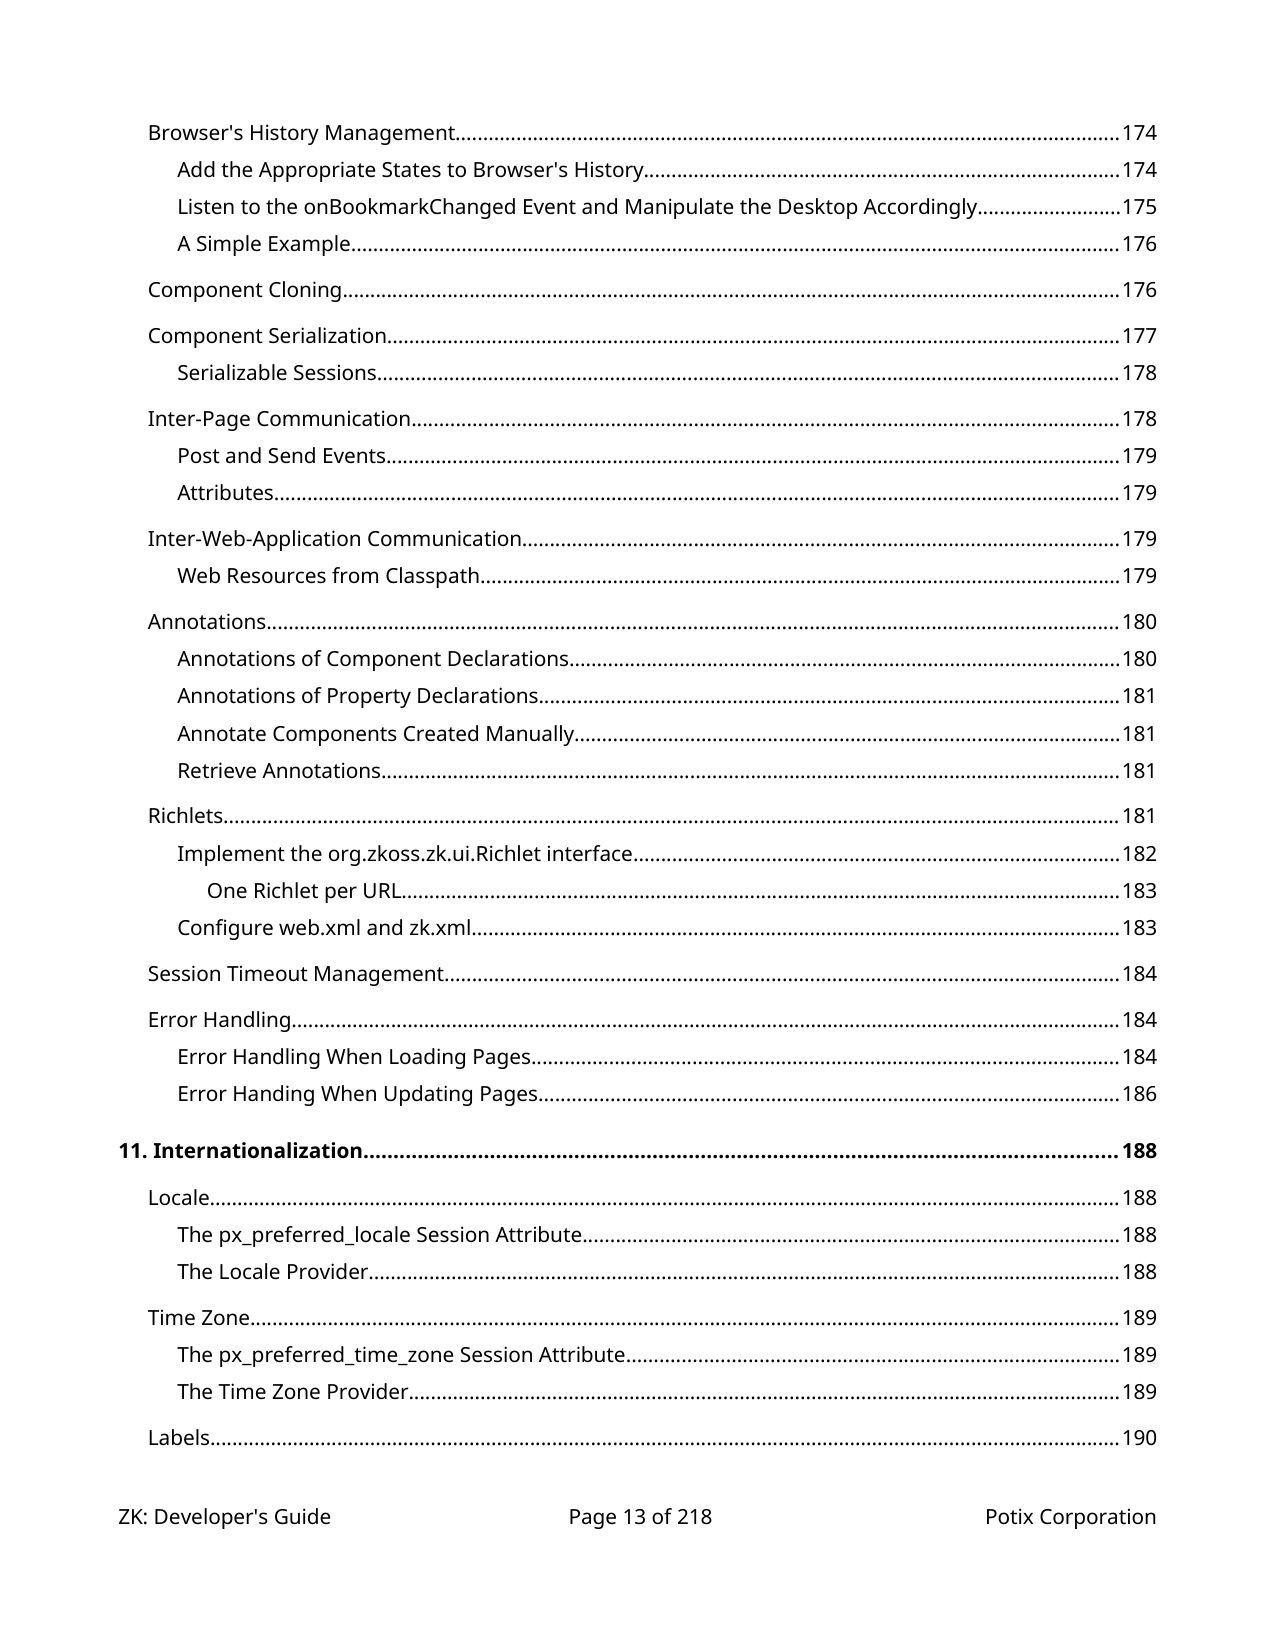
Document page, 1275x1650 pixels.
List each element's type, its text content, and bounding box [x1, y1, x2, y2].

text Post and Send Events 179 [177, 441, 1157, 469]
text Inter-Page Communication 178 [148, 404, 1157, 432]
text Richlets 181 [148, 802, 1157, 830]
text The px_preferred_locale Session Attribute 188 [177, 1220, 1157, 1248]
text Listen to the onBookmarkChanged Event and Manipulate the Desktop Accordingly 175 [177, 192, 1157, 221]
text Error Handling 184 [148, 1005, 1157, 1033]
text Annotations of Component Declarations 180 [177, 644, 1157, 673]
text Locale 188 [148, 1183, 1157, 1211]
text Annotations 180 [148, 607, 1157, 636]
text Error Handling When Loading Pages 184 [177, 1042, 1157, 1070]
text Retrieve Annotations 181 [177, 756, 1157, 784]
text Add the Appropriate States to Browser's History 174 [177, 155, 1157, 183]
text Annotations of Property Declarations 181 [177, 682, 1157, 710]
text Annotate Components Created Manually 181 [177, 719, 1157, 747]
text Error Handing When Updating Pages 186 [177, 1079, 1157, 1107]
text 11. Internationalization 188 [118, 1137, 1157, 1165]
text Time Zone 189 [148, 1303, 1157, 1331]
text Component Cloning 176 [148, 275, 1157, 303]
text A Simple Example 176 [177, 229, 1157, 258]
text One Richlet per URL 183 [207, 876, 1157, 904]
text Implement the org.zkoss.zk.ui.Richlet interface 182 [177, 839, 1157, 867]
text Web Resources from Classpath 179 [177, 561, 1157, 590]
text The px_preferred_time_zone Session Attribute 189 [177, 1340, 1157, 1368]
text Labels 190 [148, 1423, 1157, 1451]
text Browser's History Management 174 [148, 118, 1157, 146]
text Component Serialization 177 [148, 321, 1157, 349]
text The Time Zone Provider 189 [177, 1377, 1157, 1405]
text Serializable Sessions 178 [177, 358, 1157, 387]
text Configure web.xml and zk.xml 183 [177, 913, 1157, 941]
text Inter-Web-Application Communication 179 [148, 524, 1157, 553]
text Session Timeout Management 184 [148, 959, 1157, 987]
text The Locale Provider 188 [177, 1257, 1157, 1285]
text Attributes 179 [177, 478, 1157, 507]
